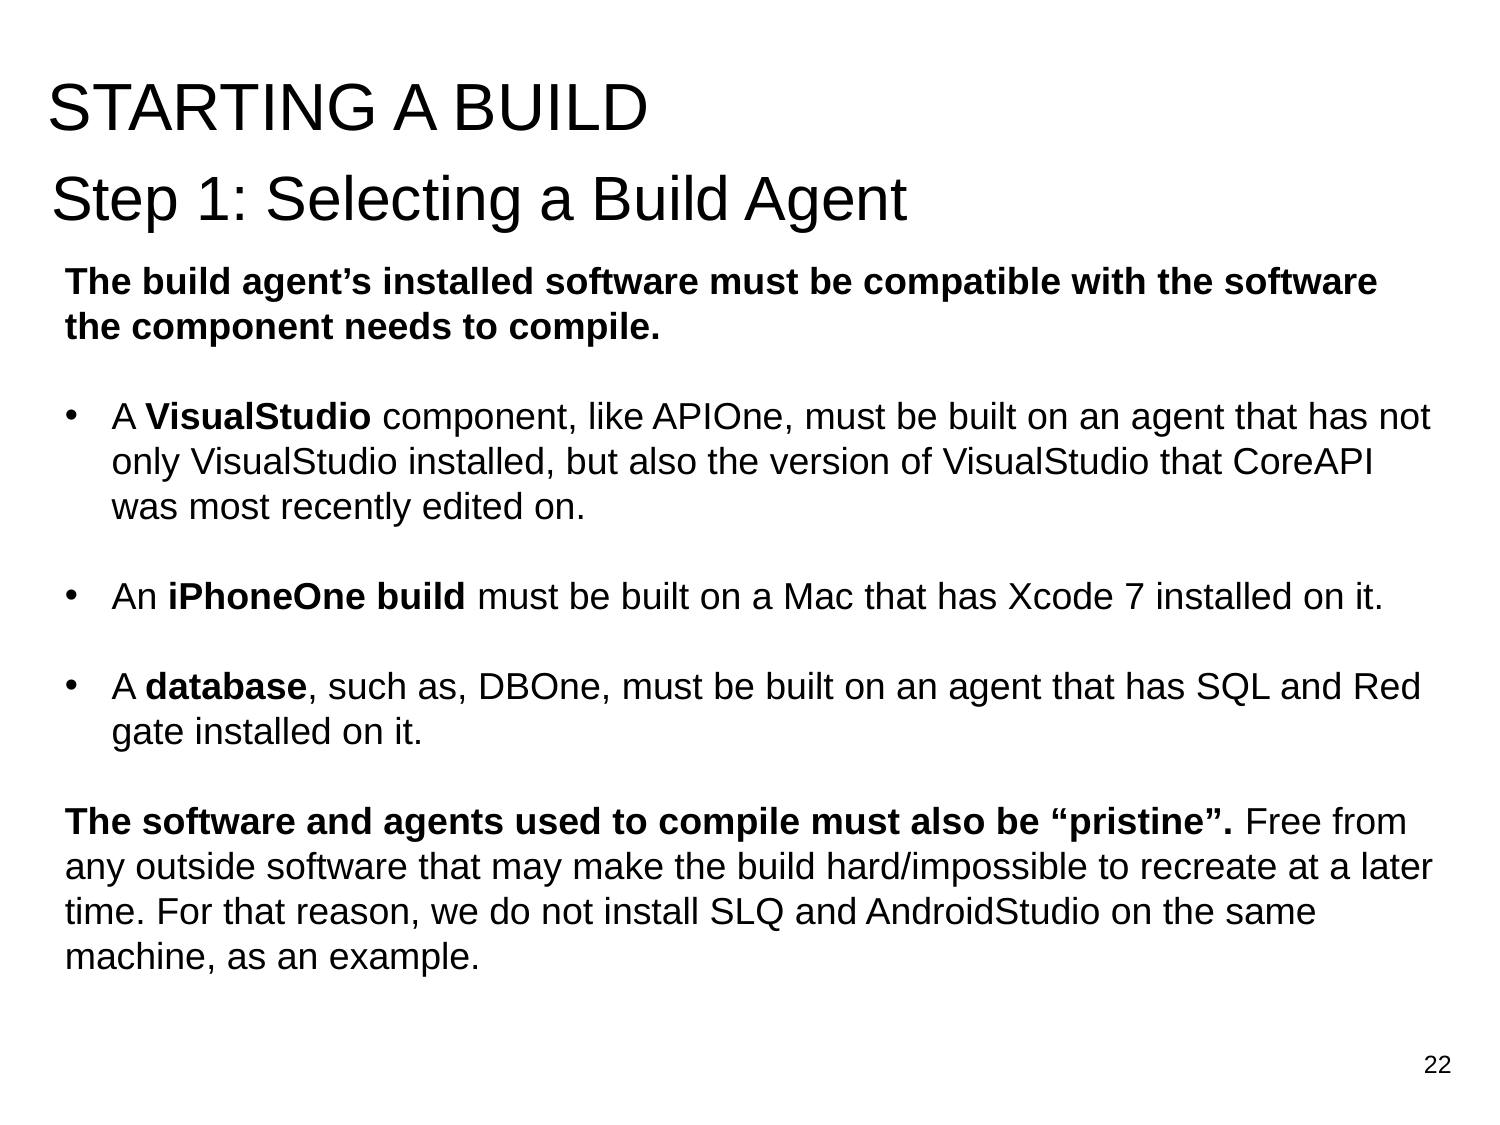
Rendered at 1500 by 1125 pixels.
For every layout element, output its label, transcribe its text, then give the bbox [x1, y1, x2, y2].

slide_number [1325, 1047, 1452, 1080]
list Step 1: Selecting a Build Agent [48, 150, 1452, 241]
text_box The build agent’s installed software must be compatible with the software the component needs to compile. A VisualStudio component, like APIOne, must be built on an agent that has not only VisualStudio installed, but also the version of VisualStudio that CoreAPI was most recently edited on. An iPhoneOne build must be built on a Mac that has Xcode 7 installed on it. A database, such as, DBOne, must be built on an agent that has SQL and Red gate installed on it. The software and agents used to compile must also be “pristine”. Free from any outside software that may make the build hard/impossible to recreate at a later time. For that reason, we do not install SLQ and AndroidStudio on the same machine, as an example. [50, 249, 1450, 1030]
title Starting a build [48, 57, 1452, 150]
